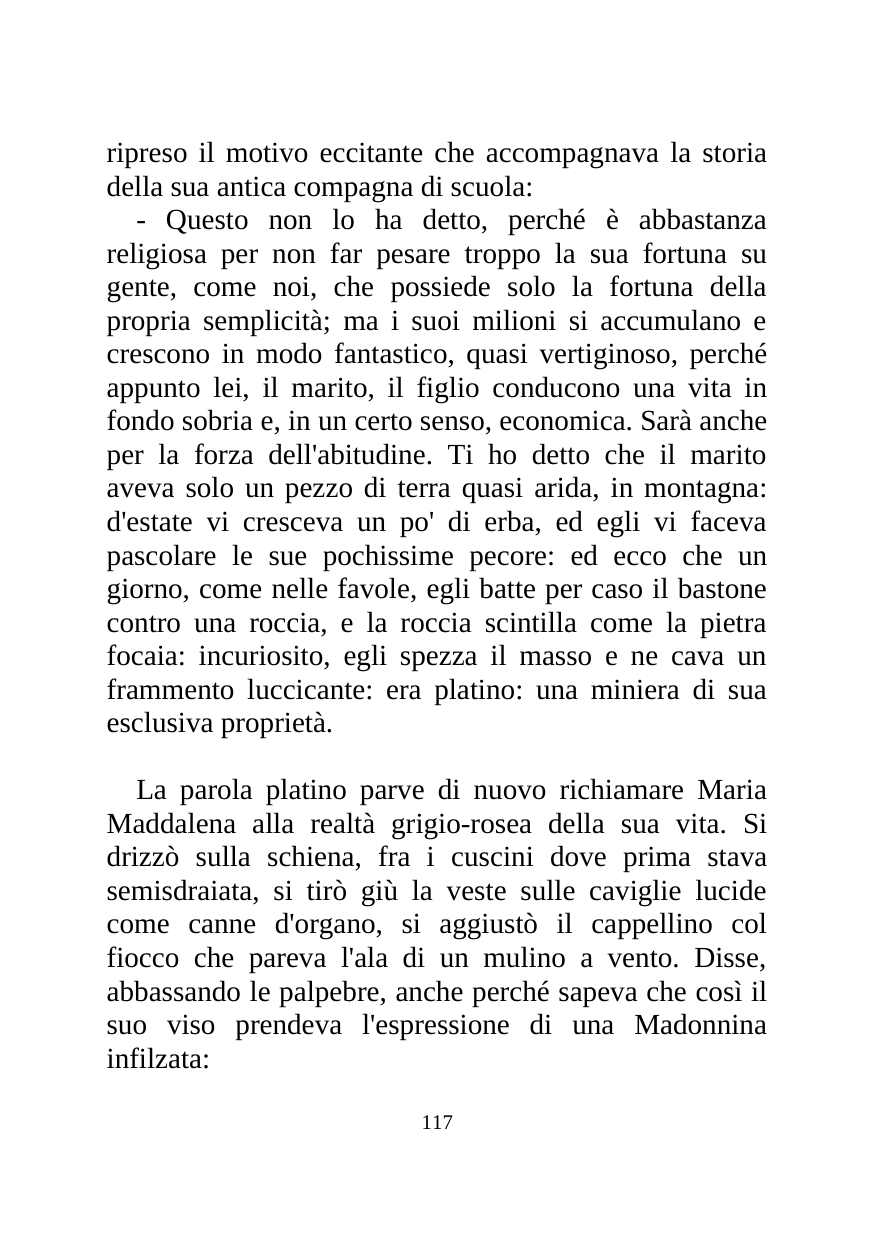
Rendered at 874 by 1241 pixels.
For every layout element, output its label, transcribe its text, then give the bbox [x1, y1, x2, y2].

text ripreso il motivo eccitante che accompagnava la storia della sua antica compagna di scuola: [106, 135, 768, 202]
text La parola platino parve di nuovo richiamare Maria Maddalena alla realtà grigio-rosea della sua vita. Si drizzò sulla schiena, fra i cuscini dove prima stava semisdraiata, si tirò giù la veste sulle caviglie lucide come canne d'organo, si aggiustò il cappellino col fiocco che pareva l'ala di un mulino a vento. Disse, abbassando le palpebre, anche perché sapeva che così il suo viso prendeva l'espressione di una Madonnina infilzata: [106, 772, 768, 1074]
text - Questo non lo ha detto, perché è abbastanza religiosa per non far pesare troppo la sua fortuna su gente, come noi, che possiede solo la fortuna della propria semplicità; ma i suoi milioni si accumulano e crescono in modo fantastico, quasi vertiginoso, perché appunto lei, il marito, il figlio conducono una vita in fondo sobria e, in un certo senso, economica. Sarà anche per la forza dell'abitudine. Ti ho detto che il marito aveva solo un pezzo di terra quasi arida, in montagna: d'estate vi cresceva un po' di erba, ed egli vi faceva pascolare le sue pochissime pecore: ed ecco che un giorno, come nelle favole, egli batte per caso il bastone contro una roccia, e la roccia scintilla come la pietra focaia: incuriosito, egli spezza il masso e ne cava un frammento luccicante: era platino: una miniera di sua esclusiva proprietà. [106, 202, 768, 739]
